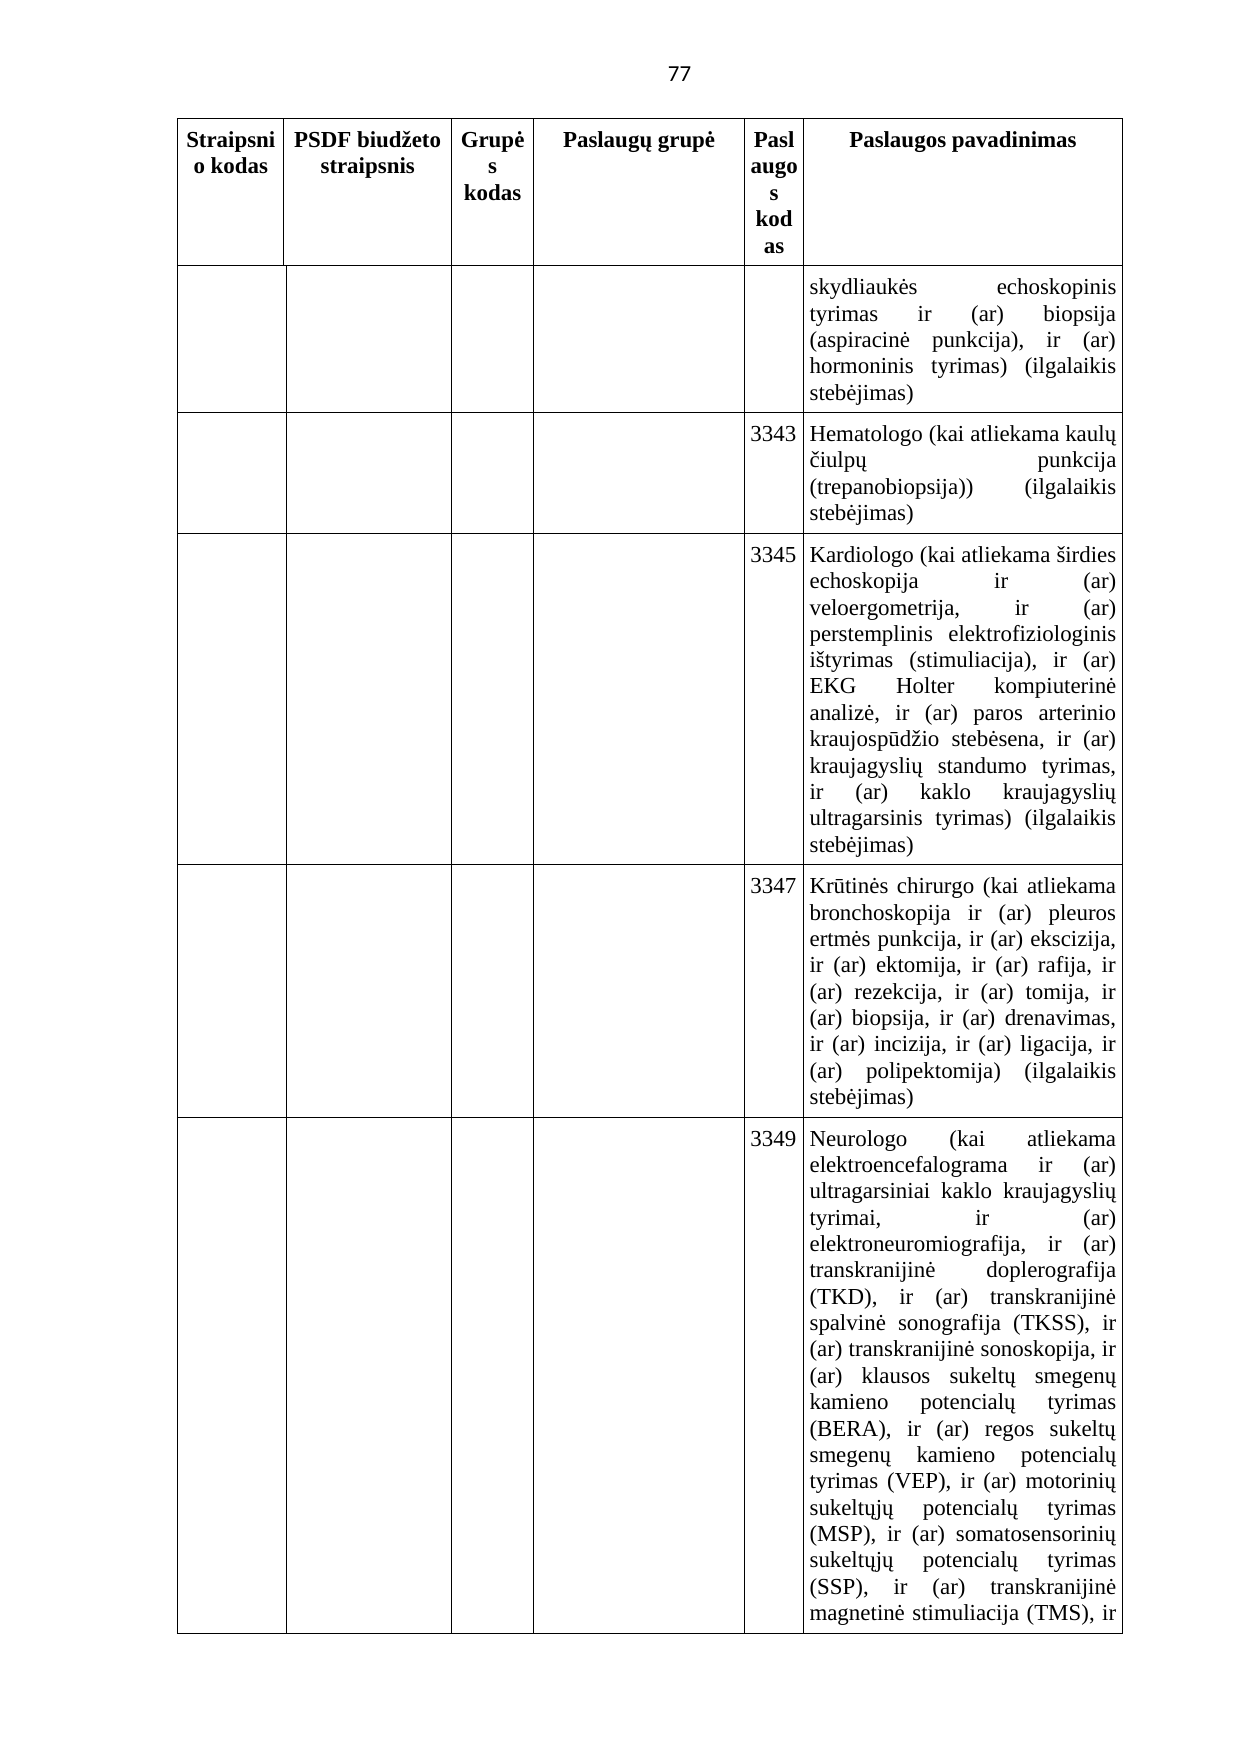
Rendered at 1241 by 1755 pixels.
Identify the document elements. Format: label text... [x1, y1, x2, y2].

table_cell skydliaukės echoskopinis tyrimas ir (ar) biopsija (aspiracinė punkcija), ir (ar) hormoninis tyrimas) (ilgalaikis stebėjimas) [804, 266, 1122, 412]
table_cell [534, 266, 744, 412]
table_cell 3349 [745, 1118, 803, 1632]
table_cell [452, 1118, 533, 1632]
table_cell 3343 [745, 413, 803, 533]
table_cell [178, 413, 286, 533]
table_cell [287, 413, 451, 533]
table_header Paslaugos pavadinimas [804, 119, 1122, 265]
table_header Paslaugų grupė [534, 119, 744, 265]
table_header Grupės kodas [452, 119, 533, 265]
table_header Paslaugos kodas [745, 119, 803, 265]
table_cell [452, 865, 533, 1117]
table_cell Krūtinės chirurgo (kai atliekama bronchoskopija ir (ar) pleuros ertmės punkcija, ir (ar) ekscizija, ir (ar) ektomija, ir (ar) rafija, ir (ar) rezekcija, ir (ar) tomija, ir (ar) biopsija, ir (ar) drenavimas, ir (ar) incizija, ir (ar) ligacija, ir (ar) polipektomija) (ilgalaikis stebėjimas) [804, 865, 1122, 1117]
table_cell [534, 865, 744, 1117]
table_cell [287, 266, 451, 412]
table_cell [178, 534, 286, 864]
table_header PSDF biudžeto straipsnis [284, 119, 451, 265]
table_cell [287, 534, 451, 864]
table_header Straipsnio kodas [178, 119, 283, 265]
table_cell [452, 413, 533, 533]
table_cell [534, 413, 744, 533]
table_cell 3347 [745, 865, 803, 1117]
table_cell [534, 534, 744, 864]
table_cell Hematologo (kai atliekama kaulų čiulpų punkcija (trepanobiopsija)) (ilgalaikis stebėjimas) [804, 413, 1122, 533]
table_cell [452, 266, 533, 412]
table_cell Neurologo (kai atliekama elektroencefalograma ir (ar) ultragarsiniai kaklo kraujagyslių tyrimai, ir (ar) elektroneuromiografija, ir (ar) transkranijinė doplerografija (TKD), ir (ar) transkranijinė spalvinė sonografija (TKSS), ir (ar) transkranijinė sonoskopija, ir (ar) klausos sukeltų smegenų kamieno potencialų tyrimas (BERA), ir (ar) regos sukeltų smegenų kamieno potencialų tyrimas (VEP), ir (ar) motorinių sukeltųjų potencialų tyrimas (MSP), ir (ar) somatosensorinių sukeltųjų potencialų tyrimas (SSP), ir (ar) transkranijinė magnetinė stimuliacija (TMS), ir [804, 1118, 1122, 1632]
table_cell [178, 266, 286, 412]
table_cell [178, 1118, 286, 1632]
table_cell [287, 1118, 451, 1632]
table_cell Kardiologo (kai atliekama širdies echoskopija ir (ar) veloergometrija, ir (ar) perstemplinis elektrofiziologinis ištyrimas (stimuliacija), ir (ar) EKG Holter kompiuterinė analizė, ir (ar) paros arterinio kraujospūdžio stebėsena, ir (ar) kraujagyslių standumo tyrimas, ir (ar) kaklo kraujagyslių ultragarsinis tyrimas) (ilgalaikis stebėjimas) [804, 534, 1122, 864]
table_cell [452, 534, 533, 864]
table_cell [178, 865, 286, 1117]
table_cell [287, 865, 451, 1117]
table_cell 3345 [745, 534, 803, 864]
table_cell [534, 1118, 744, 1632]
table_cell [745, 266, 803, 412]
